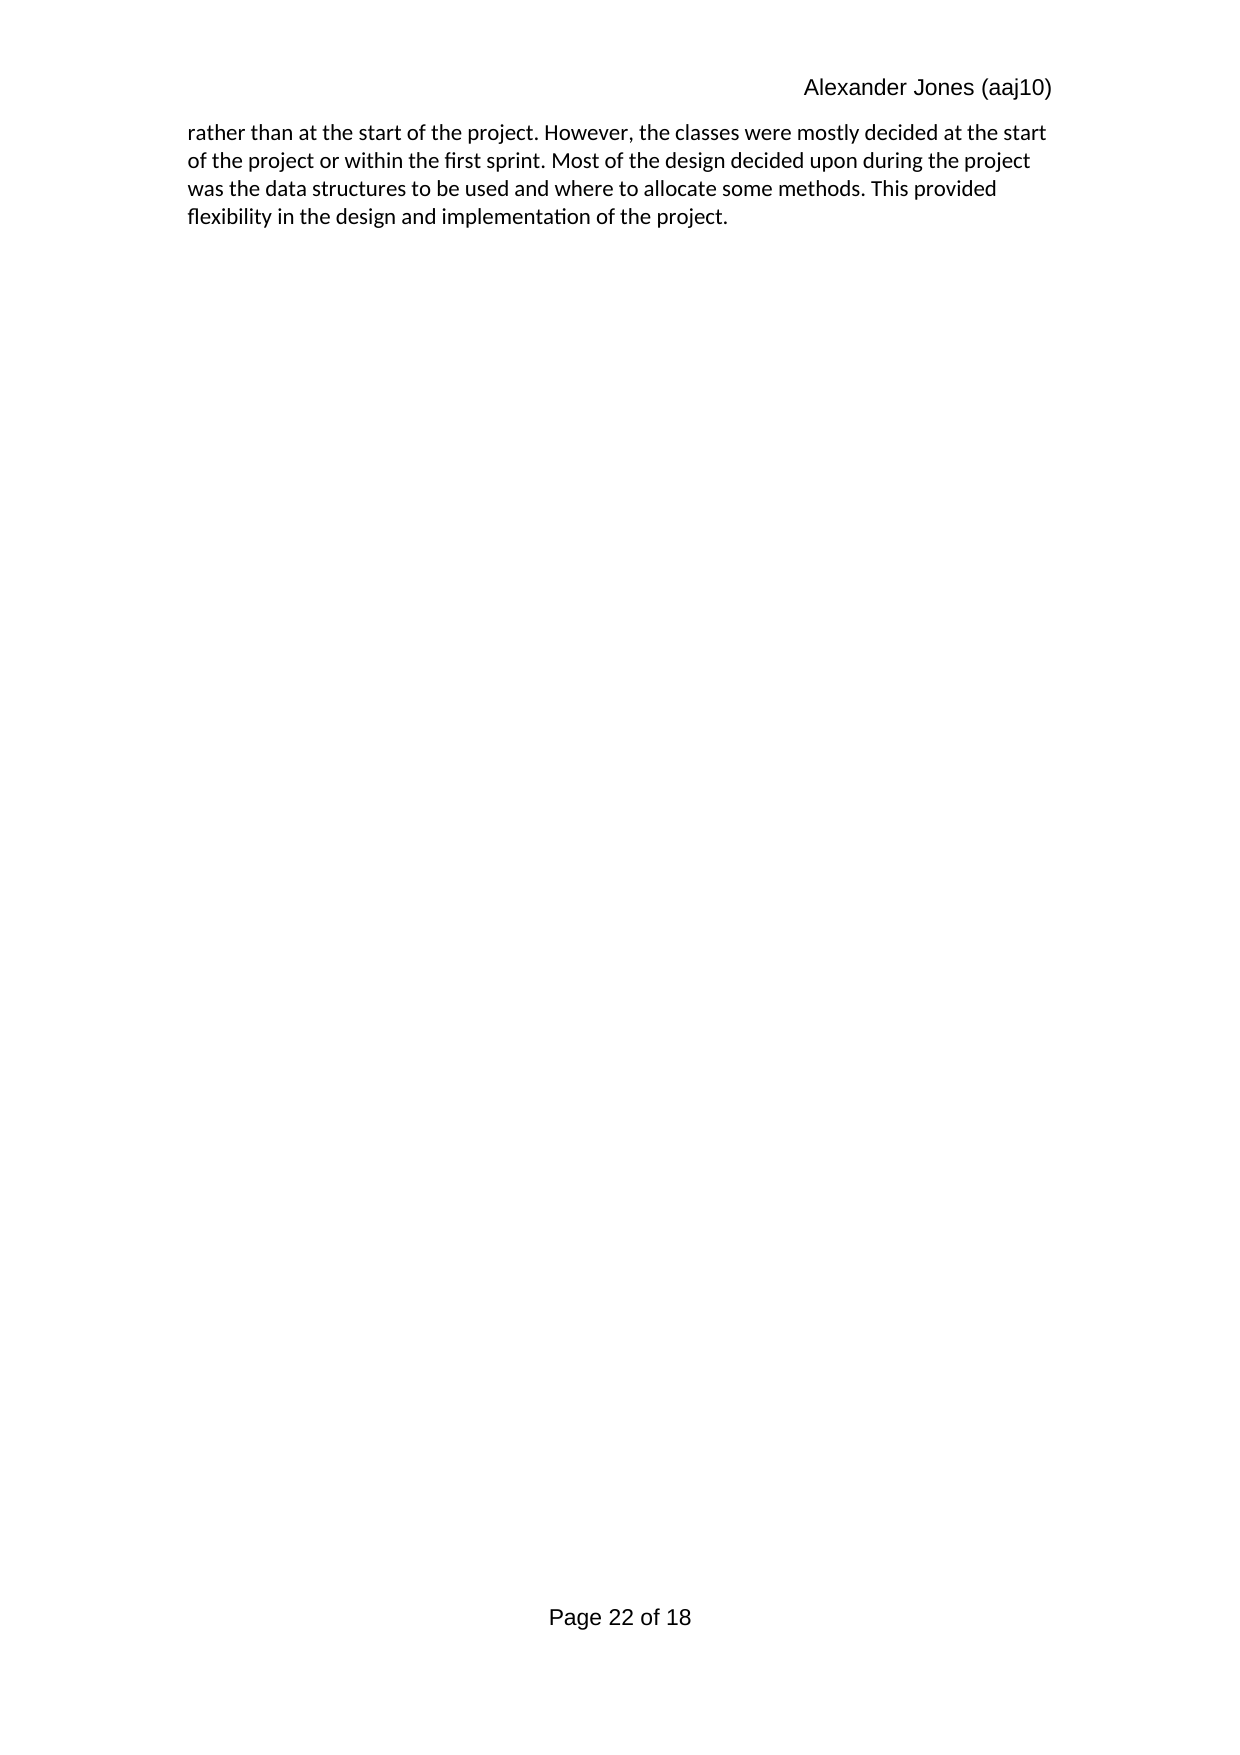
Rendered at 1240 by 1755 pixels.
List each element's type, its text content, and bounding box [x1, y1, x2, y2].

text rather than at the start of the project. However, the classes were mostly decided at the start of the project or within the first sprint. Most of the design decided upon during the project was the data structures to be used and where to allocate some methods. This provided flexibility in the design and implementation of the project. [187, 118, 1052, 230]
